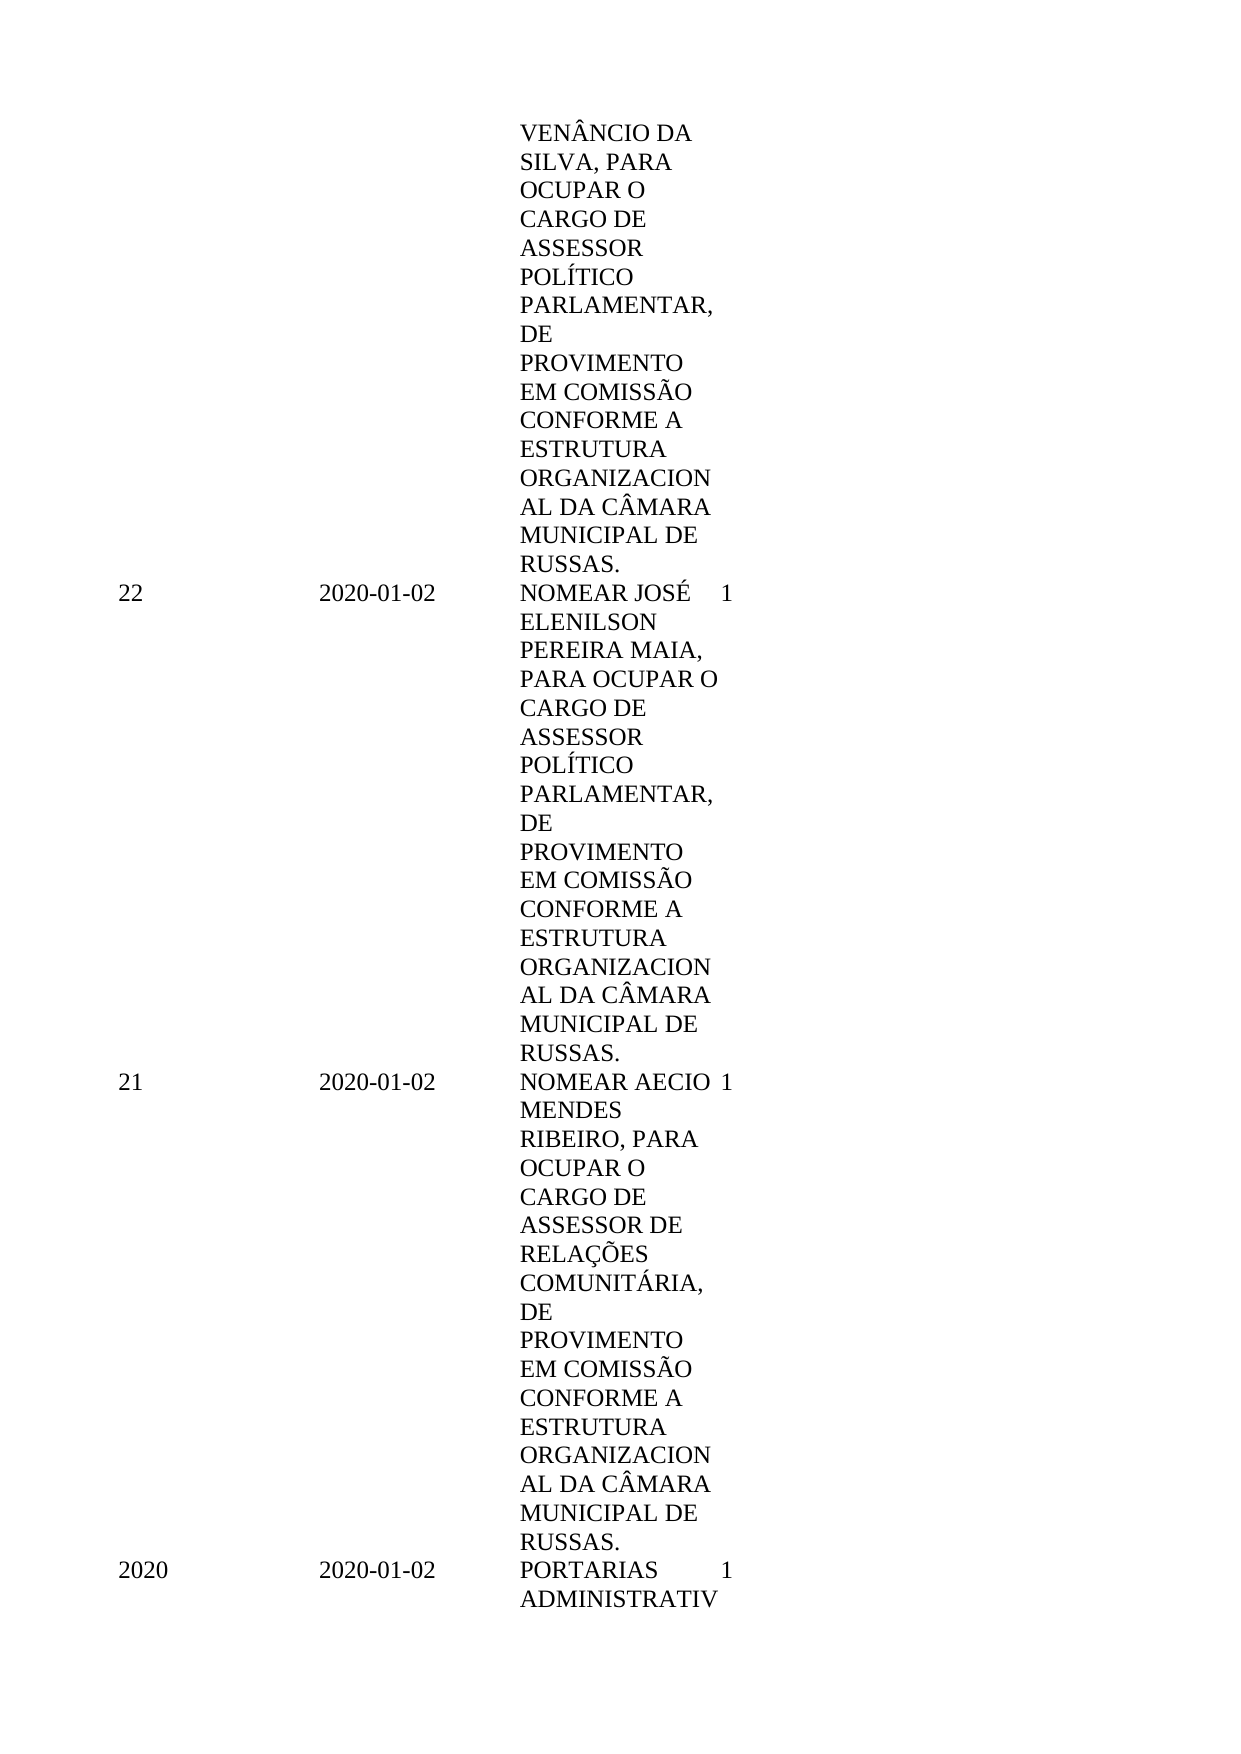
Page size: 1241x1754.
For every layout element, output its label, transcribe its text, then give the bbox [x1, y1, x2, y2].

table_cell [921, 1067, 1122, 1556]
table_cell [319, 118, 519, 578]
table_cell [720, 118, 921, 578]
table_cell [921, 1556, 1122, 1613]
table_cell NOMEAR JOSÉ ELENILSON PEREIRA MAIA, PARA OCUPAR O CARGO DE ASSESSOR POLÍTICO PARLAMENTAR,DE PROVIMENTO EM COMISSÃO CONFORME A ESTRUTURA ORGANIZACIONAL DA CÂMARA MUNICIPAL DE RUSSAS. [520, 578, 720, 1067]
table_cell NOMEAR AECIO MENDES RIBEIRO, PARA OCUPAR O CARGO DE ASSESSOR DE RELAÇÕES COMUNITÁRIA, DE PROVIMENTO EM COMISSÃO CONFORME A ESTRUTURA ORGANIZACIONAL DA CÂMARA MUNICIPAL DE RUSSAS. [520, 1067, 720, 1556]
table_cell 2020 [118, 1556, 319, 1613]
table_cell 1 [720, 578, 921, 1067]
table_cell [921, 578, 1122, 1067]
table_cell [118, 118, 319, 578]
table_cell VENÂNCIO DA SILVA, PARA OCUPAR O CARGO DE ASSESSOR POLÍTICO PARLAMENTAR, DE PROVIMENTO EM COMISSÃO CONFORME A ESTRUTURA ORGANIZACIONAL DA CÂMARA MUNICIPAL DE RUSSAS. [520, 118, 720, 578]
table_cell 2020-01-02 [319, 578, 519, 1067]
table_cell [921, 118, 1122, 578]
table_cell 2020-01-02 [319, 1556, 519, 1613]
table_cell 2020-01-02 [319, 1067, 519, 1556]
table_cell 22 [118, 578, 319, 1067]
table_cell 1 [720, 1556, 921, 1613]
table_cell 21 [118, 1067, 319, 1556]
table_cell PORTARIAS ADMINISTRATIV [520, 1556, 720, 1613]
table_cell 1 [720, 1067, 921, 1556]
